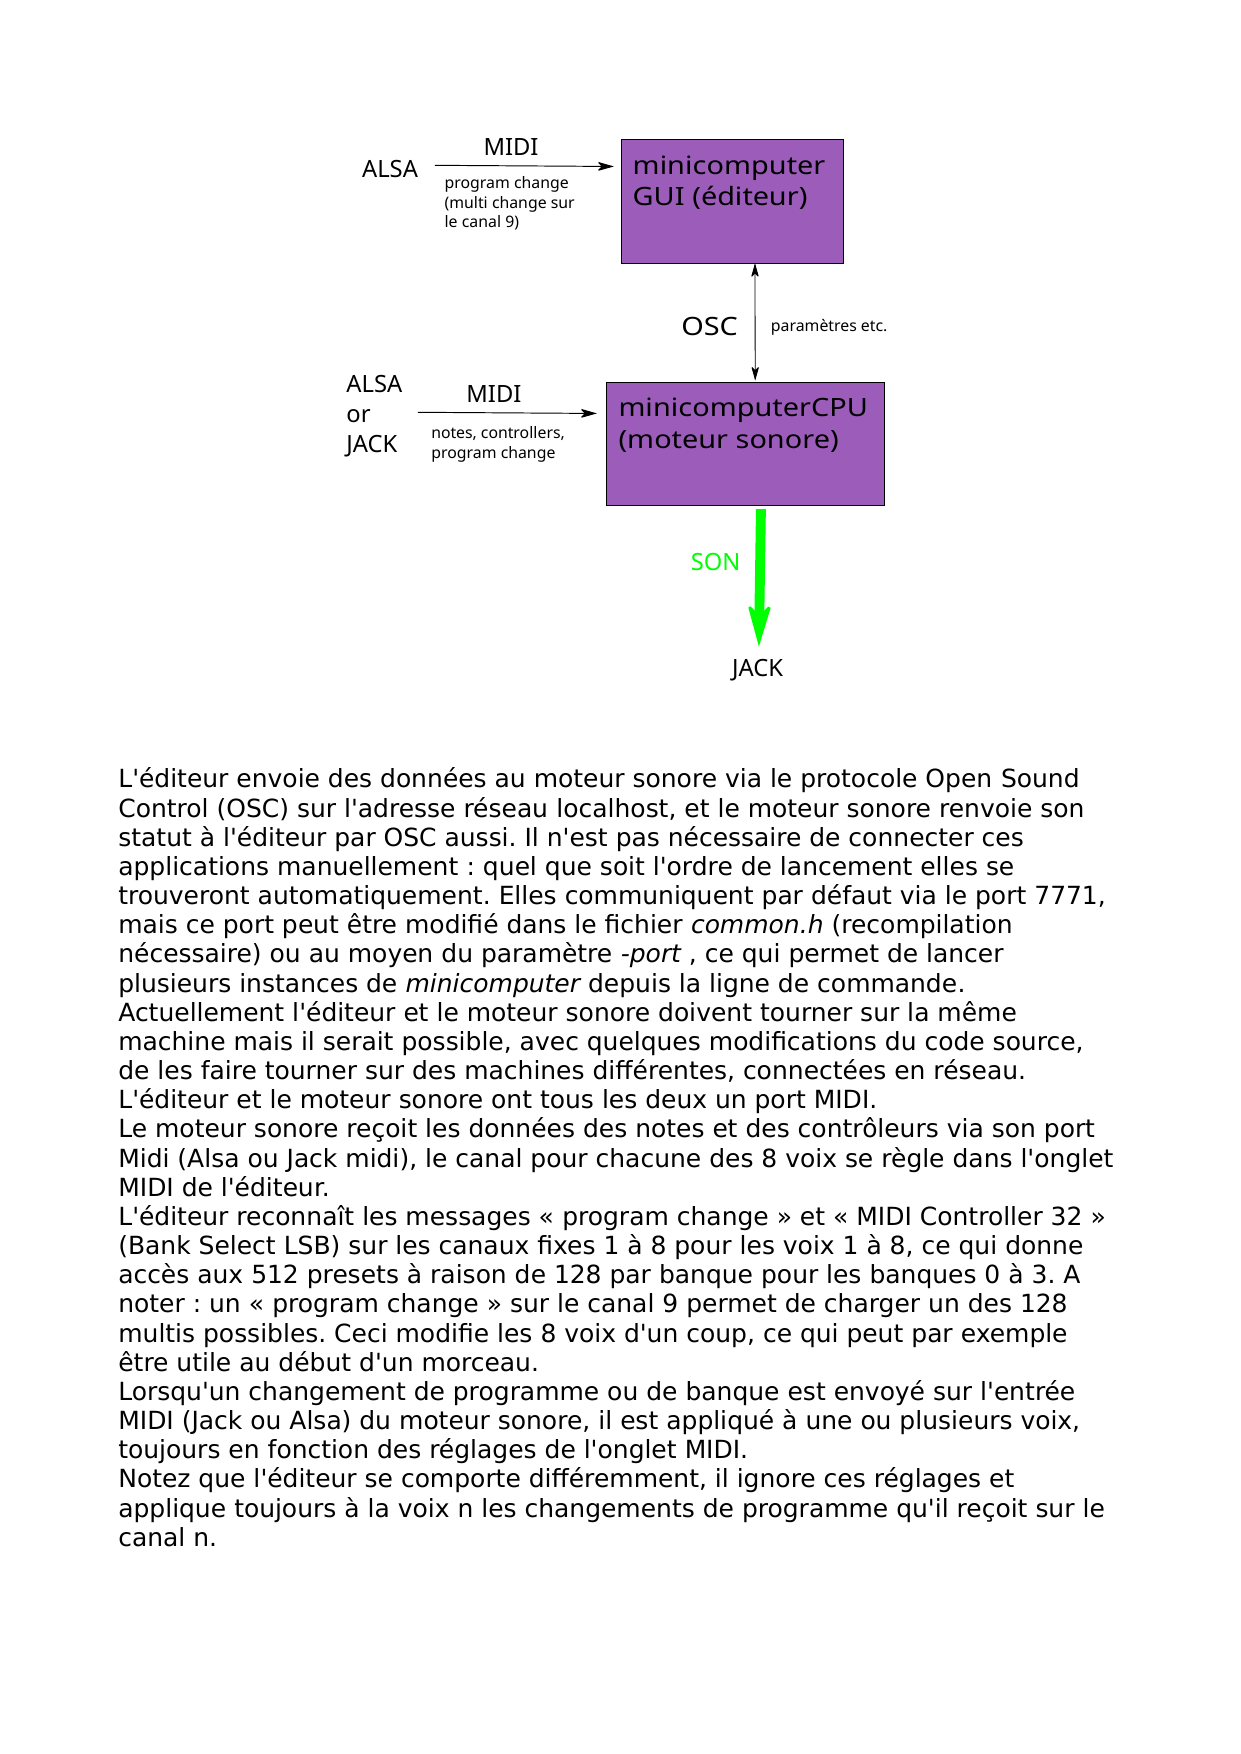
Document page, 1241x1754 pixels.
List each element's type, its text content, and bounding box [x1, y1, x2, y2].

text Lorsqu'un changement de programme ou de banque est envoyé sur l'entrée MIDI (Jack ou Alsa) du moteur sonore, il est appliqué à une ou plusieurs voix, toujours en fonction des réglages de l'onglet MIDI. [118, 1377, 1122, 1465]
text Notez que l'éditeur se comporte différemment, il ignore ces réglages et applique toujours à la voix n les changements de programme qu'il reçoit sur le canal n. [118, 1465, 1122, 1552]
text Le moteur sonore reçoit les données des notes et des contrôleurs via son port Midi (Alsa ou Jack midi), le canal pour chacune des 8 voix se règle dans l'onglet MIDI de l'éditeur. [118, 1115, 1122, 1202]
text L'éditeur et le moteur sonore ont tous les deux un port MIDI. [118, 1086, 1122, 1115]
text L'éditeur reconnaît les messages « program change » et « MIDI Controller 32 » (Bank Select LSB) sur les canaux fixes 1 à 8 pour les voix 1 à 8, ce qui donne accès aux 512 presets à raison de 128 par banque pour les banques 0 à 3. A noter : un « program change » sur le canal 9 permet de charger un des 128 multis possibles. Ceci modifie les 8 voix d'un coup, ce qui peut par exemple être utile au début d'un morceau. [118, 1202, 1122, 1377]
text L'éditeur envoie des données au moteur sonore via le protocole Open Sound Control (OSC) sur l'adresse réseau localhost, et le moteur sonore renvoie son statut à l'éditeur par OSC aussi. Il n'est pas nécessaire de connecter ces applications manuellement : quel que soit l'ordre de lancement elles se trouveront automatiquement. Elles communiquent par défaut via le port 7771, mais ce port peut être modifié dans le fichier common.h (recompilation nécessaire) ou au moyen du paramètre -port , ce qui permet de lancer plusieurs instances de minicomputer depuis la ligne de commande. Actuellement l'éditeur et le moteur sonore doivent tourner sur la même machine mais il serait possible, avec quelques modifications du code source, de les faire tourner sur des machines différentes, connectées en réseau. [118, 765, 1122, 1086]
